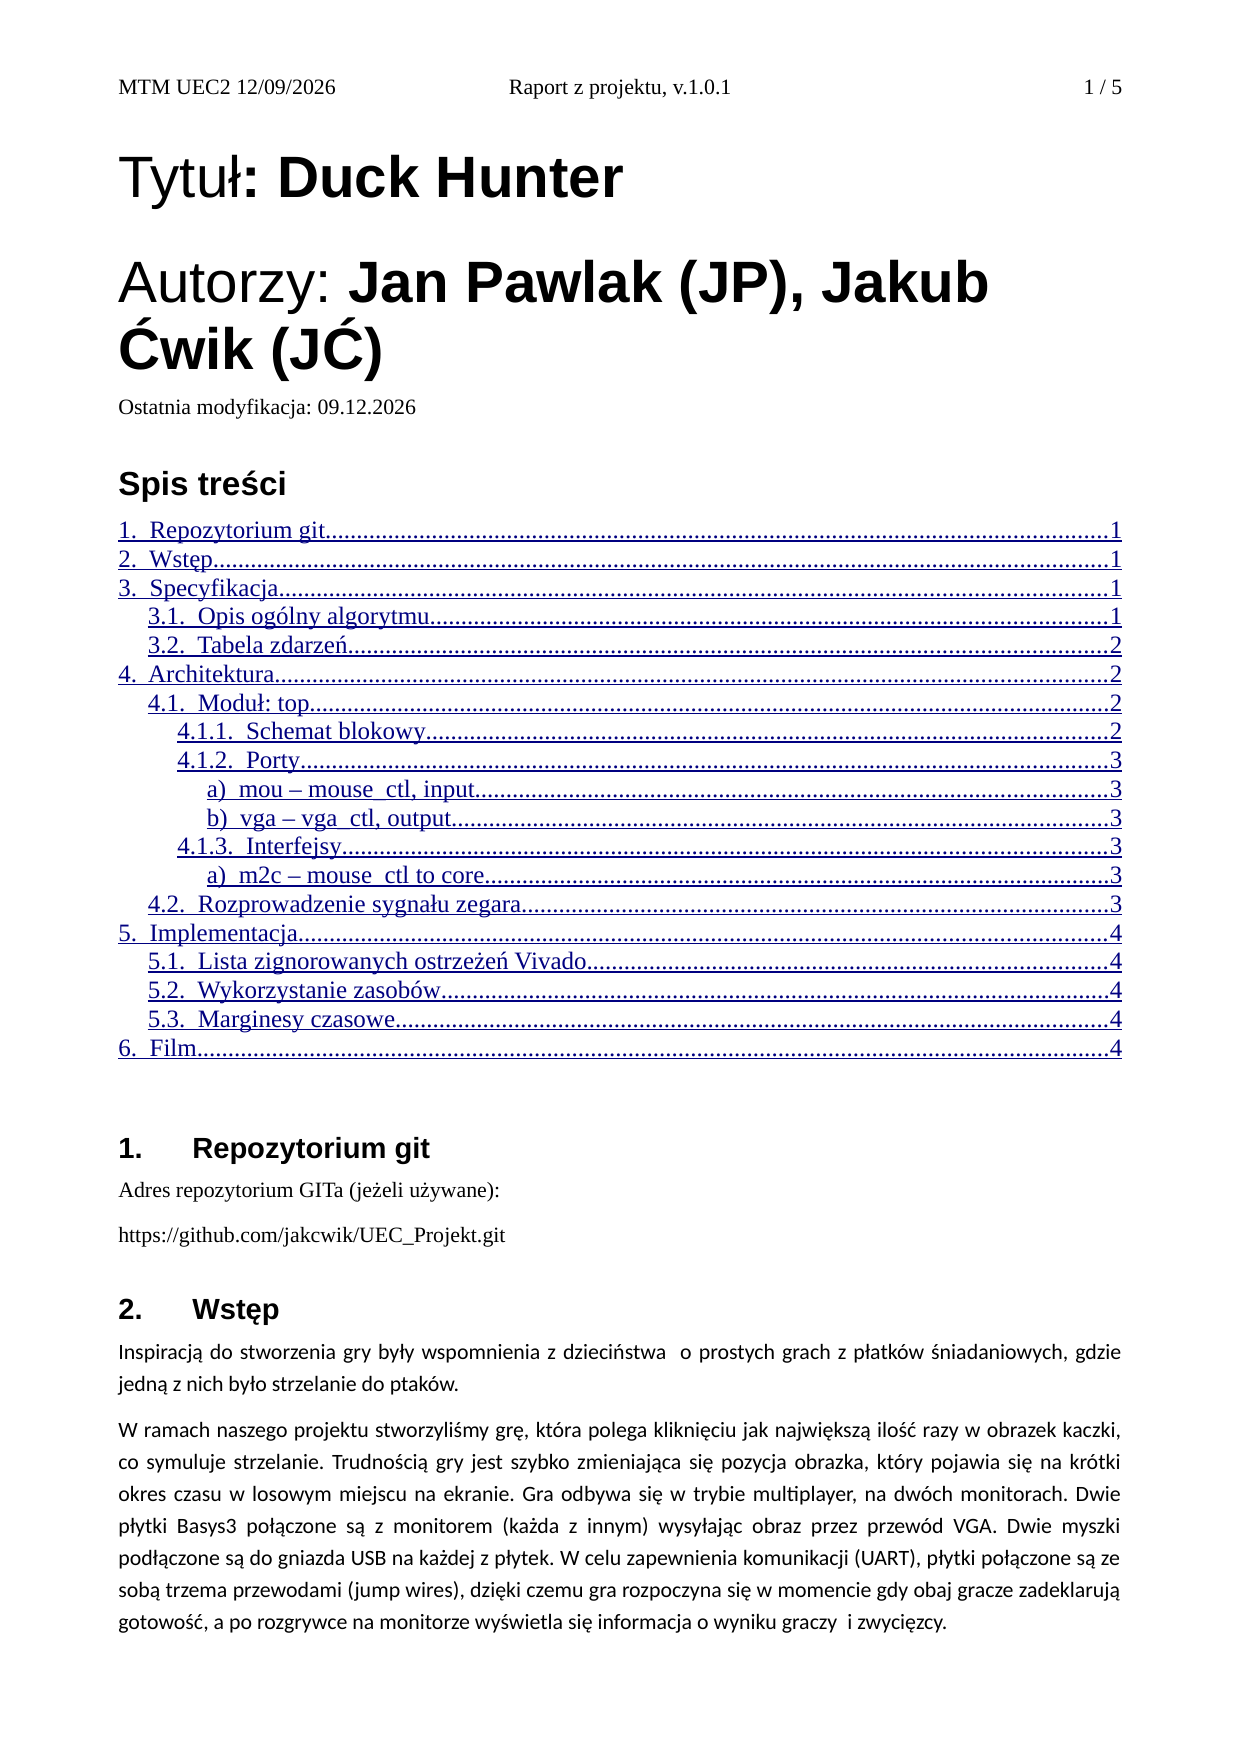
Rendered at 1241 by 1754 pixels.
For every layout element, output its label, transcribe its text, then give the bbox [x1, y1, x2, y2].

text 5.1. Lista zignorowanych ostrzeżeń Vivado. 4 [148, 946, 1122, 971]
text 2. Wstęp 1 [118, 544, 1122, 569]
text 5.2. Wykorzystanie zasobów 4 [148, 975, 1122, 1000]
text a) m2c – mouse_ctl to core 3 [207, 860, 1122, 885]
text 4.1.1. Schemat blokowy 2 [177, 716, 1122, 741]
text 4.2. Rozprowadzenie sygnału zegara 3 [148, 889, 1122, 914]
text b) vga – vga_ctl, output 3 [207, 803, 1122, 828]
text Tytuł: Duck Hunter [118, 143, 1122, 210]
subtitle Spis treści [118, 464, 1122, 503]
text a) mou – mouse_ctl, input 3 [207, 774, 1122, 799]
text Ostatnia modyfikacja: 15.09.2022 [118, 394, 1122, 419]
text Autorzy: Jan Pawlak (JP), Jakub Ćwik (JĆ) [118, 248, 1122, 382]
text 6. Film. 4 [118, 1033, 1122, 1058]
text https://github.com/jakcwik/UEC_Projekt.git [118, 1222, 1122, 1247]
text 4. Architektura 2 [118, 659, 1122, 684]
text 5. Implementacja 4 [118, 918, 1122, 943]
subtitle Repozytorium git [118, 1131, 1122, 1165]
text 4.1.2. Porty 3 [177, 745, 1122, 770]
text 4.1.3. Interfejsy 3 [177, 831, 1122, 856]
subtitle Wstęp [118, 1292, 1122, 1325]
text 5.3. Marginesy czasowe 4 [148, 1004, 1122, 1029]
text 4.1. Moduł: top 2 [148, 688, 1122, 713]
text 3.2. Tabela zdarzeń 2 [148, 630, 1122, 655]
text 3. Specyfikacja 1 [118, 573, 1122, 598]
text W ramach naszego projektu stworzyliśmy grę, która polega kliknięciu jak największą ilość razy w obrazek kaczki, co symuluje strzelanie. Trudnością gry jest szybko zmieniająca się pozycja obrazka, który pojawia się na krótki okres czasu w losowym miejscu na ekranie. Gra odbywa się w trybie multiplayer, na dwóch monitorach. Dwie płytki Basys3 połączone są z monitorem (każda z innym) wysyłając obraz przez przewód VGA. Dwie myszki podłączone są do gniazda USB na każdej z płytek. W celu zapewnienia komunikacji (UART), płytki połączone są ze sobą trzema przewodami (jump wires), dzięki czemu gra rozpoczyna się w momencie gdy obaj gracze zadeklarują gotowość, a po rozgrywce na monitorze wyświetla się informacja o wyniku graczy i zwycięzcy. [118, 1416, 1122, 1635]
text Adres repozytorium GITa (jeżeli używane): [118, 1177, 1122, 1202]
text 3.1. Opis ogólny algorytmu 1 [148, 601, 1122, 626]
text 1. Repozytorium git 1 [118, 515, 1122, 540]
text Inspiracją do stworzenia gry były wspomnienia z dzieciństwa o prostych grach z płatków śniadaniowych, gdzie jedną z nich było strzelanie do ptaków. [118, 1338, 1122, 1396]
